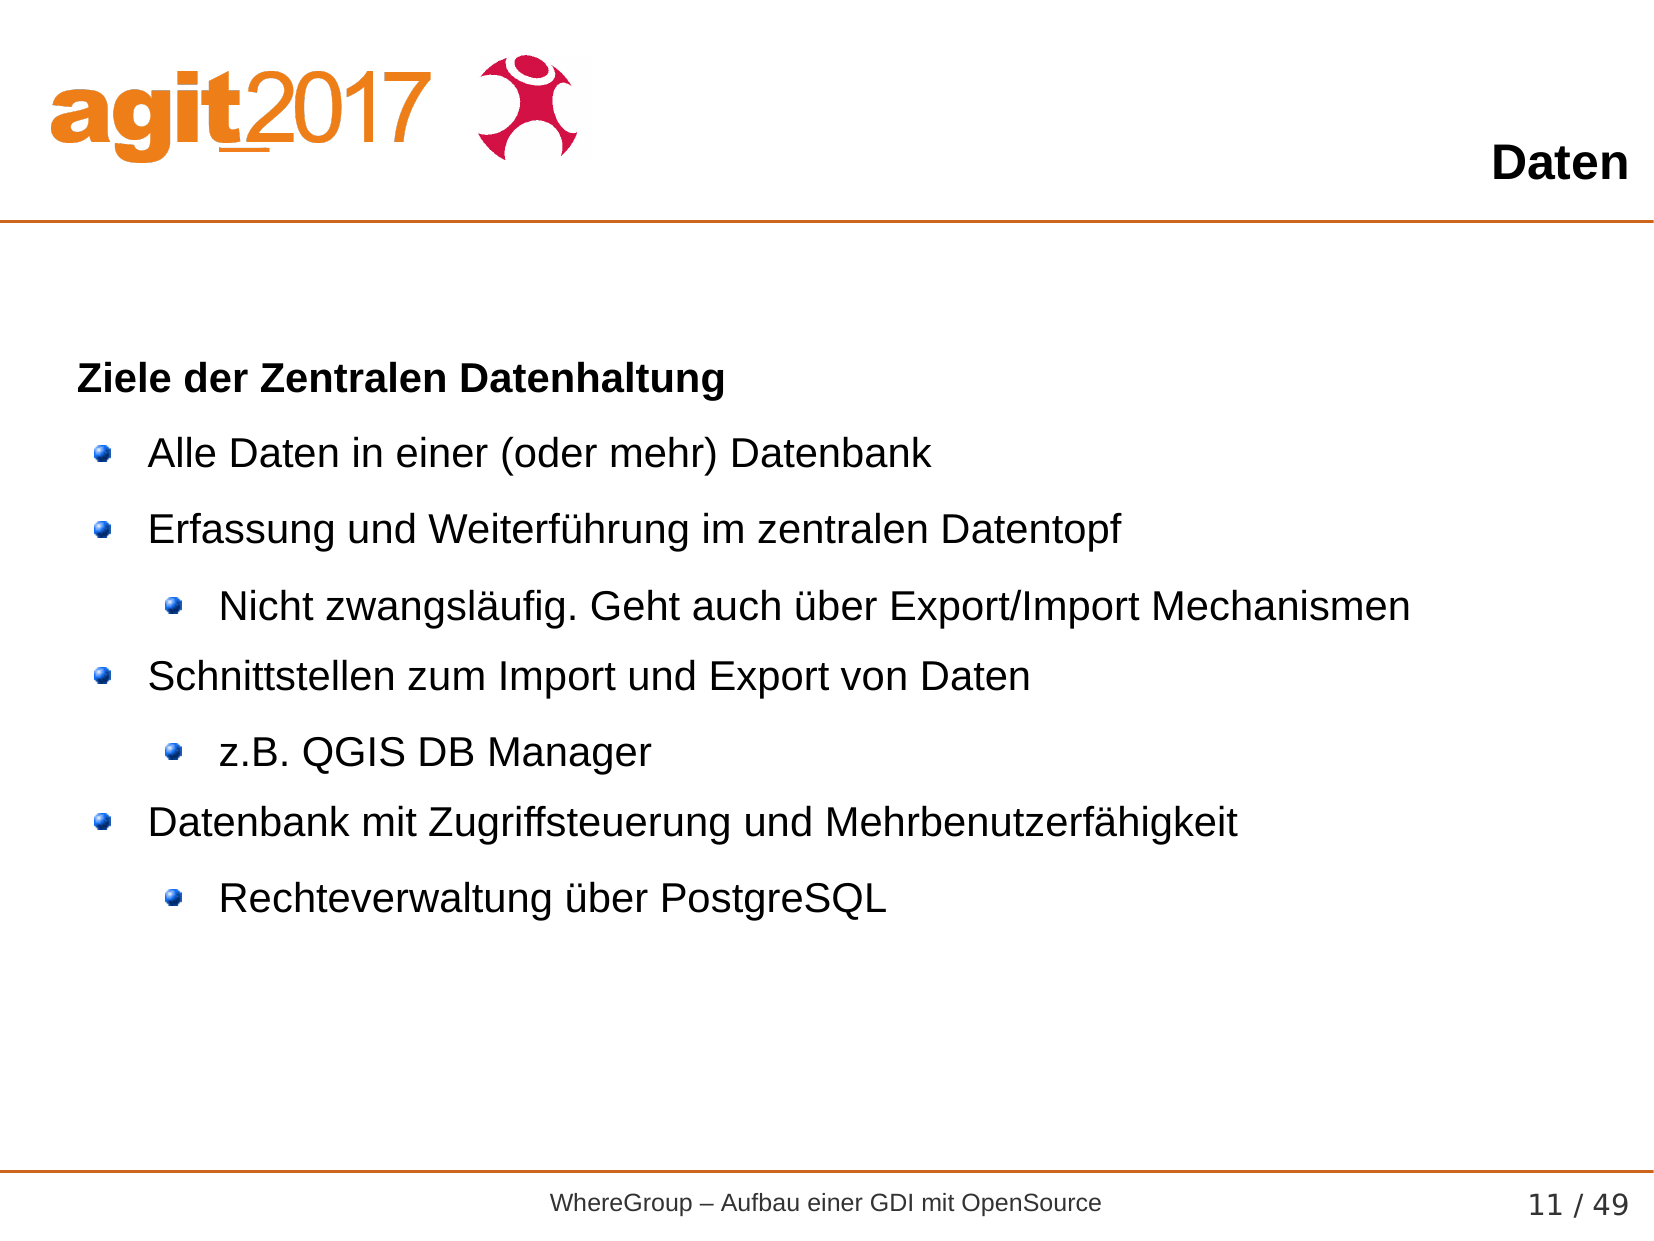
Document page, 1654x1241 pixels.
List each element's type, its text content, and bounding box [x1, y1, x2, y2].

picture [47, 47, 435, 166]
title Daten [242, 118, 1630, 207]
list Ziele der Zentralen Datenhaltung Alle Daten in einer (oder mehr) Datenbank Erfassung und Weiterführung im zentralen Datentopf Nicht zwangsläufig. Geht auch über Export/Import Mechanismen Schnittstellen zum Import und Export von Daten z.B. QGIS DB Manager Datenbank mit Zugriffsteuerung und Mehrbenutzerfähigkeit Rechteverwaltung über PostgreSQL [76, 354, 1565, 1173]
